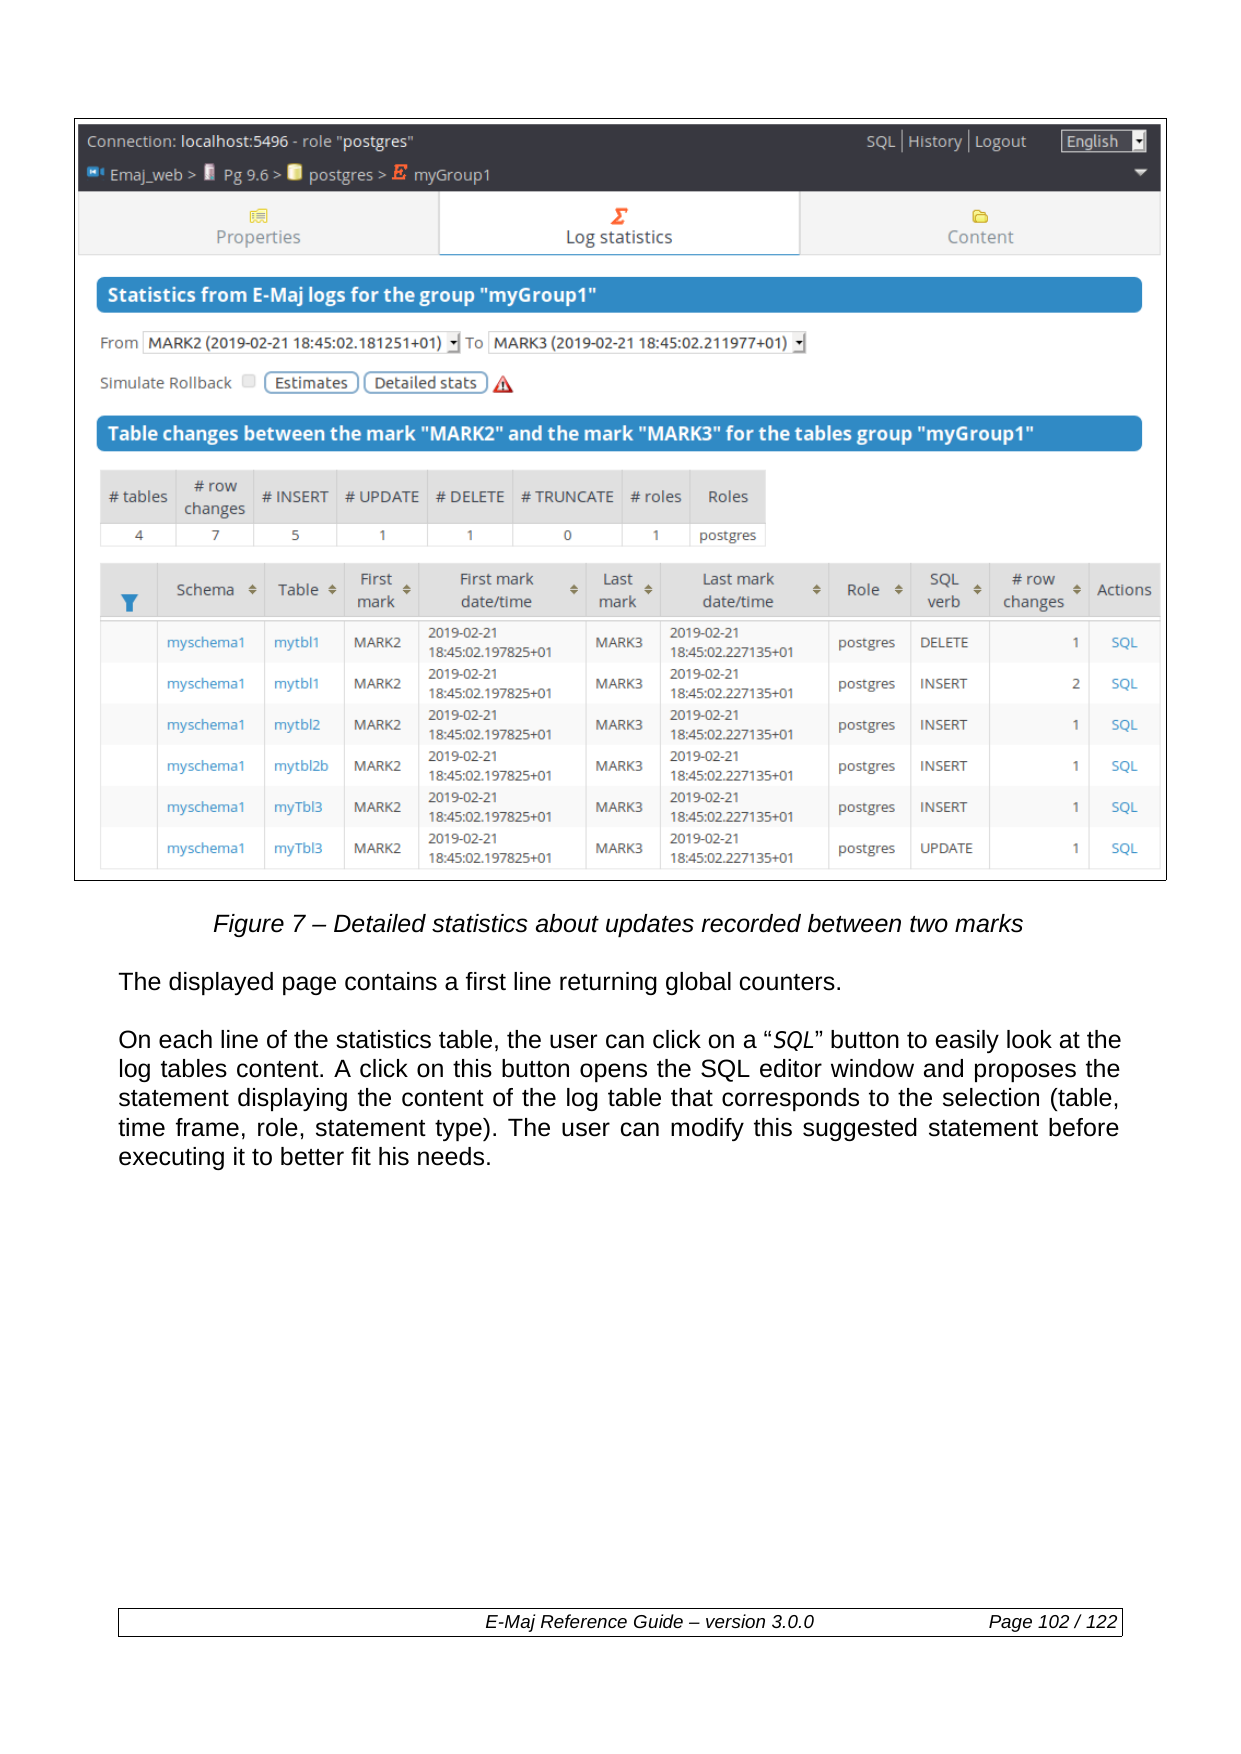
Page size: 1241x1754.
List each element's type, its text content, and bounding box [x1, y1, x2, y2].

text Figure 7 – Detailed statistics about updates recorded between two marks [118, 909, 1122, 938]
text The displayed page contains a first line returning global counters. [118, 967, 1122, 996]
text On each line of the statistics table, the user can click on a “SQL” button to easily look at the log tables content. A click on this button opens the SQL editor window and proposes the statement displaying the content of the log table that corresponds to the selection (table, time frame, role, statement type). The user can modify this suggested statement before executing it to better fit his needs. [118, 1025, 1122, 1171]
picture [76, 121, 1164, 877]
